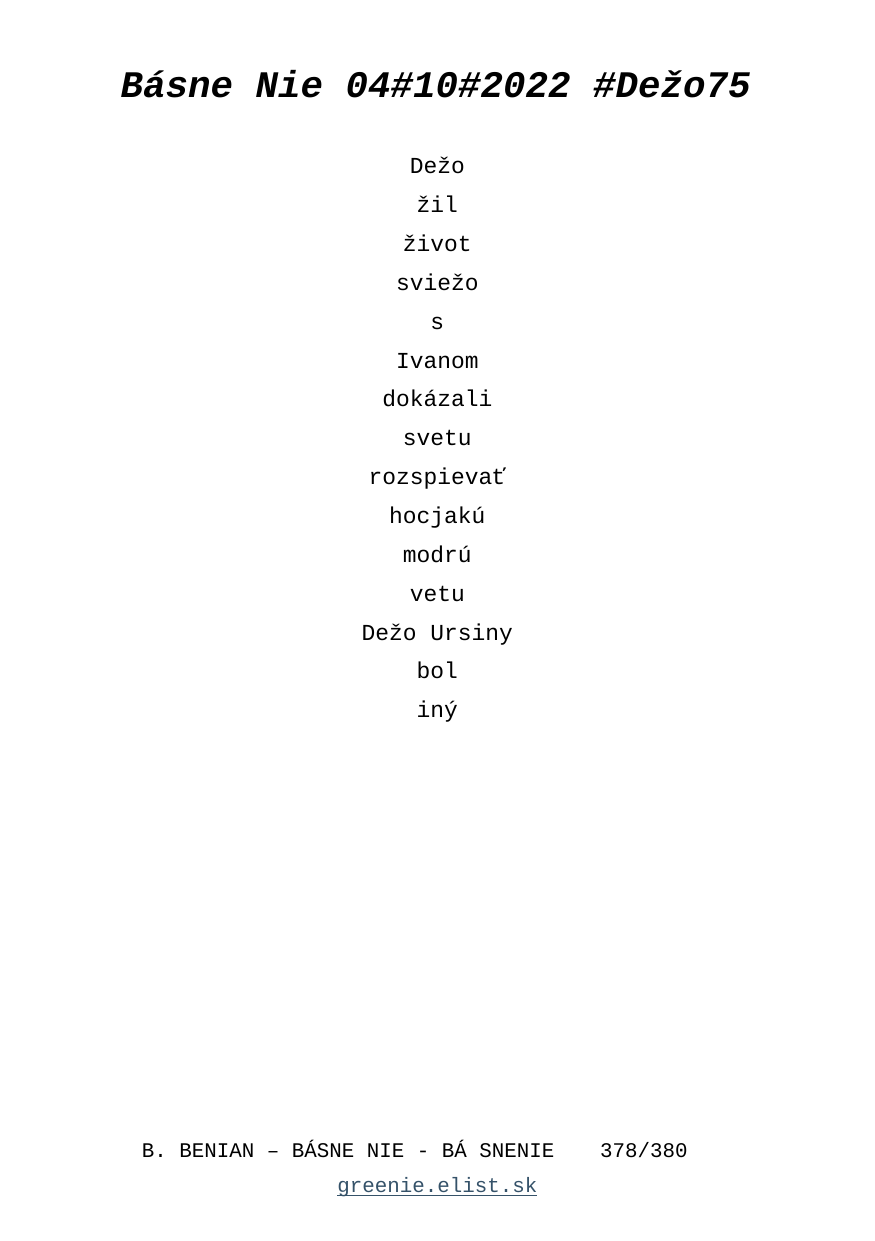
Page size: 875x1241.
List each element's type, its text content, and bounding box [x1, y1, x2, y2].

text Dežo žil život sviežo s Ivanom dokázali svetu rozspievať hocjakú modrú vetu Dežo Ursiny bol iný [41, 155, 833, 724]
subtitle Básne Nie 04#10#2022 #Dežo75 [41, 66, 833, 109]
